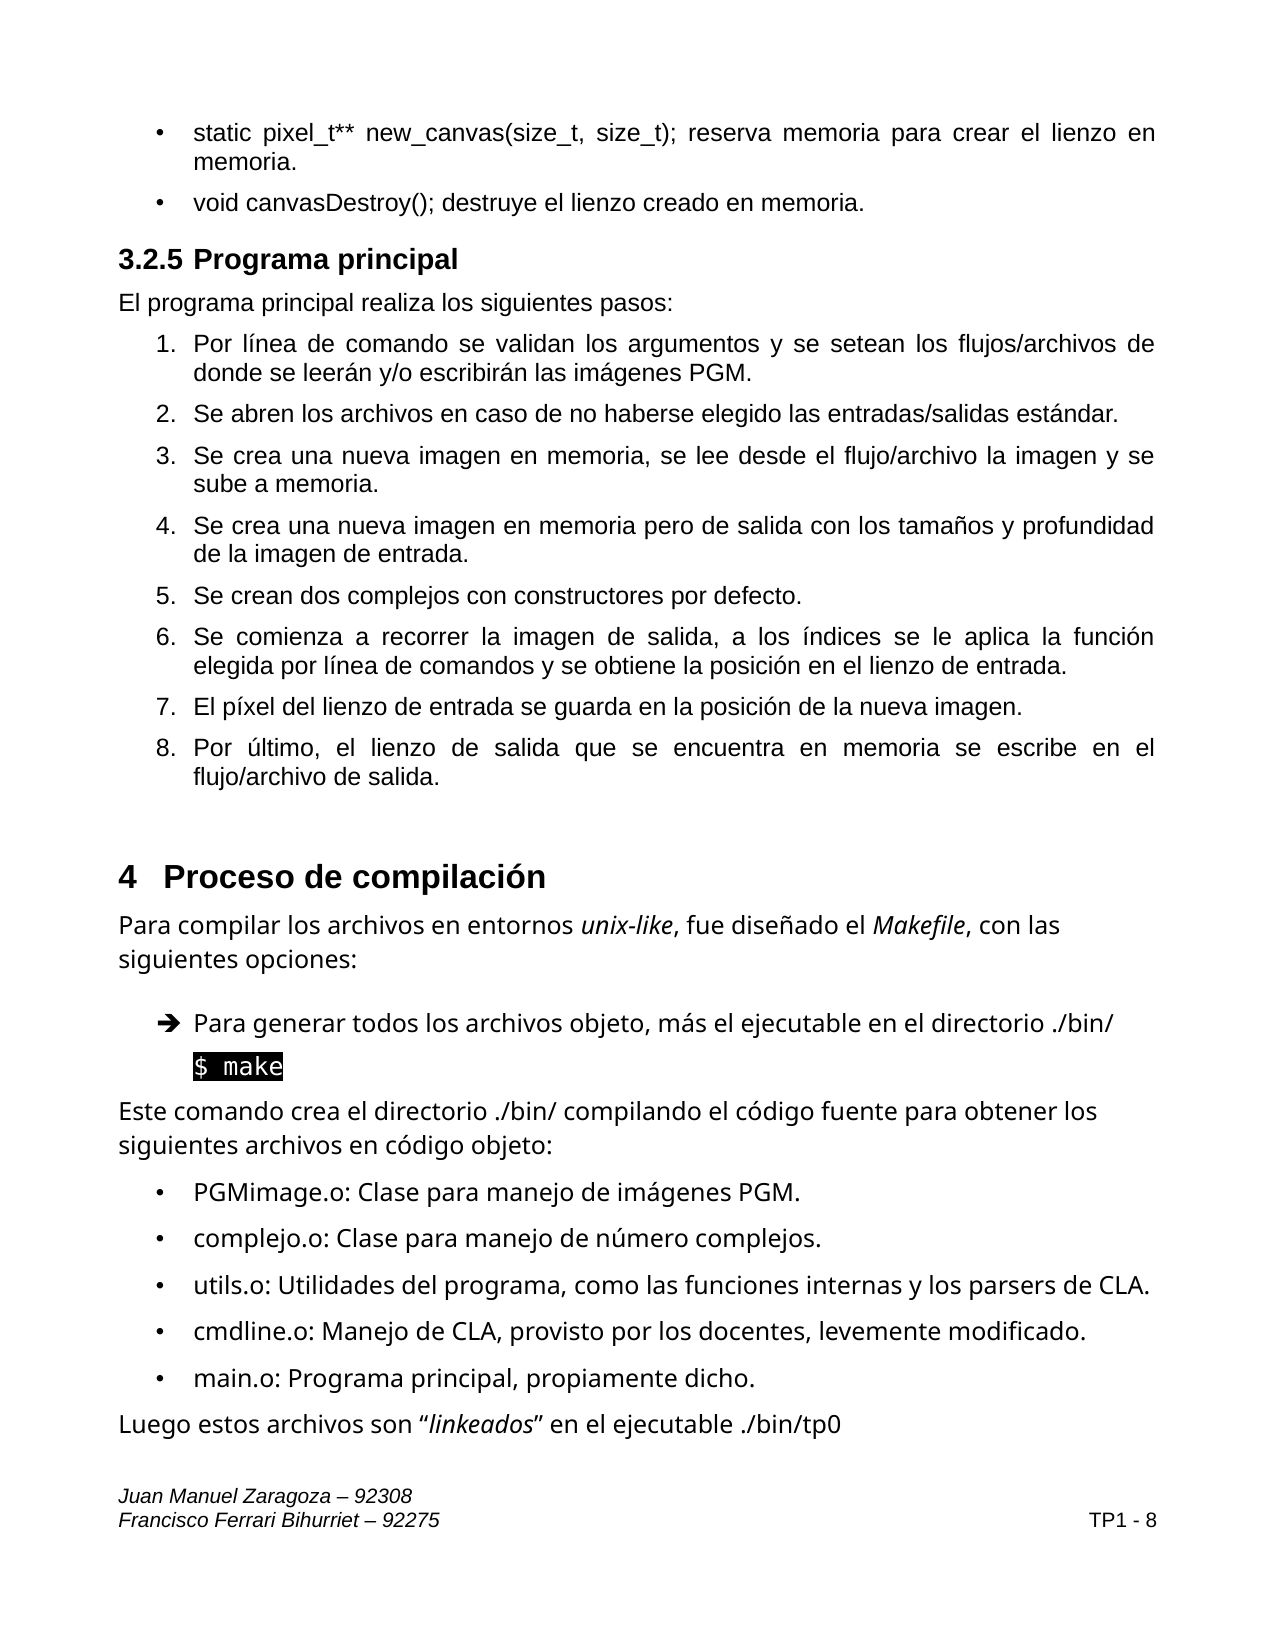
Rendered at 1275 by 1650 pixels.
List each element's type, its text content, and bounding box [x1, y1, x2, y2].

list complejo.o: Clase para manejo de número complejos. [156, 1221, 1157, 1255]
list $ make [156, 1052, 1157, 1081]
list Se crea una nueva imagen en memoria pero de salida con los tamaños y profundidad de la imagen de entrada. [156, 511, 1157, 568]
list PGMimage.o: Clase para manejo de imágenes PGM. [156, 1174, 1157, 1208]
text Luego estos archivos son “linkeados” en el ejecutable ./bin/tp0 [118, 1407, 1157, 1441]
list Se comienza a recorrer la imagen de salida, a los índices se le aplica la función elegida por línea de comandos y se obtiene la posición en el lienzo de entrada. [156, 622, 1157, 679]
list Se crean dos complejos con constructores por defecto. [156, 581, 1157, 609]
list Por último, el lienzo de salida que se encuentra en memoria se escribe en el flujo/archivo de salida. [156, 733, 1157, 791]
list El píxel del lienzo de entrada se guarda en la posición de la nueva imagen. [156, 692, 1157, 721]
text Para compilar los archivos en entornos unix-like, fue diseñado el Makefile, con las siguientes opciones: [118, 908, 1157, 976]
subtitle Proceso de compilación [118, 857, 1157, 895]
list Se abren los archivos en caso de no haberse elegido las entradas/salidas estándar. [156, 399, 1157, 428]
text El programa principal realiza los siguientes pasos: [118, 288, 1157, 317]
subtitle Programa principal [118, 242, 1157, 276]
list Se crea una nueva imagen en memoria, se lee desde el flujo/archivo la imagen y se sube a memoria. [156, 441, 1157, 498]
list static pixel_t** new_canvas(size_t, size_t); reserva memoria para crear el lienzo en memoria. [156, 118, 1157, 176]
text Este comando crea el directorio ./bin/ compilando el código fuente para obtener los siguientes archivos en código objeto: [118, 1093, 1157, 1162]
list Por línea de comando se validan los argumentos y se setean los flujos/archivos de donde se leerán y/o escribirán las imágenes PGM. [156, 329, 1157, 387]
list Para generar todos los archivos objeto, más el ejecutable en el directorio ./bin/ [156, 1005, 1157, 1039]
list main.o: Programa principal, propiamente dicho. [156, 1360, 1157, 1394]
list void canvasDestroy(); destruye el lienzo creado en memoria. [156, 188, 1157, 217]
list utils.o: Utilidades del programa, como las funciones internas y los parsers de CLA. [156, 1267, 1157, 1301]
list cmdline.o: Manejo de CLA, provisto por los docentes, levemente modificado. [156, 1314, 1157, 1348]
